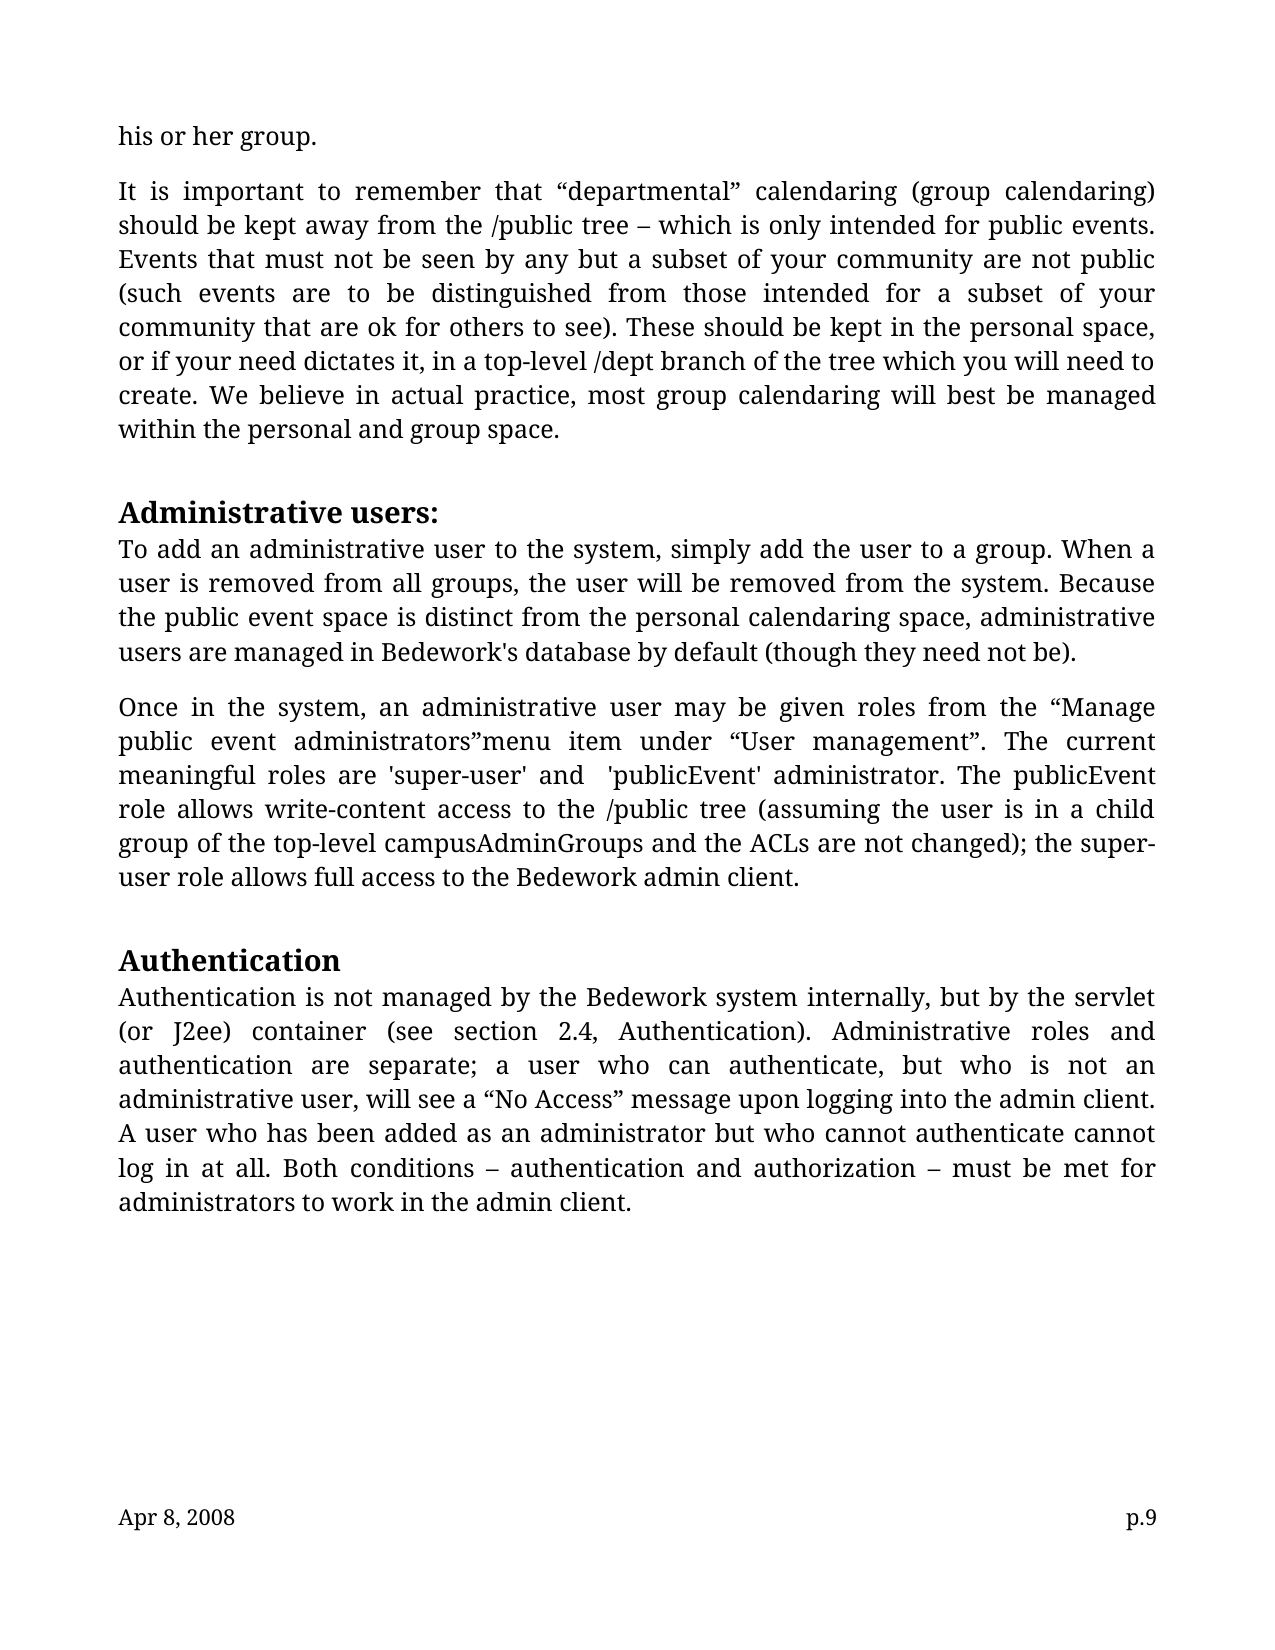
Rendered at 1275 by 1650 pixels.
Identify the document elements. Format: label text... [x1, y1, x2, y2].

subtitle Administrative users: [118, 492, 1157, 532]
text his or her group. [118, 118, 1157, 152]
text Authentication is not managed by the Bedework system internally, but by the servlet (or J2ee) container (see section 2.4, Authentication). Administrative roles and authentication are separate; a user who can authenticate, but who is not an administrative user, will see a “No Access” message upon logging into the admin client. A user who has been added as an administrator but who cannot authenticate cannot log in at all. Both conditions – authentication and authorization – must be met for administrators to work in the admin client. [118, 980, 1157, 1218]
text Once in the system, an administrative user may be given roles from the “Manage public event administrators”menu item under “User management”. The current meaningful roles are 'super-user' and 'publicEvent' administrator. The publicEvent role allows write-content access to the /public tree (assuming the user is in a child group of the top-level campusAdminGroups and the ACLs are not changed); the super-user role allows full access to the Bedework admin client. [118, 689, 1157, 894]
text To add an administrative user to the system, simply add the user to a group. When a user is removed from all groups, the user will be removed from the system. Because the public event space is distinct from the personal calendaring space, administrative users are managed in Bedework's database by default (though they need not be). [118, 532, 1157, 668]
subtitle Authentication [118, 940, 1157, 980]
text It is important to remember that “departmental” calendaring (group calendaring) should be kept away from the /public tree – which is only intended for public events. Events that must not be seen by any but a subset of your community are not public (such events are to be distinguished from those intended for a subset of your community that are ok for others to see). These should be kept in the personal space, or if your need dictates it, in a top-level /dept branch of the tree which you will need to create. We believe in actual practice, most group calendaring will best be managed within the personal and group space. [118, 173, 1157, 446]
